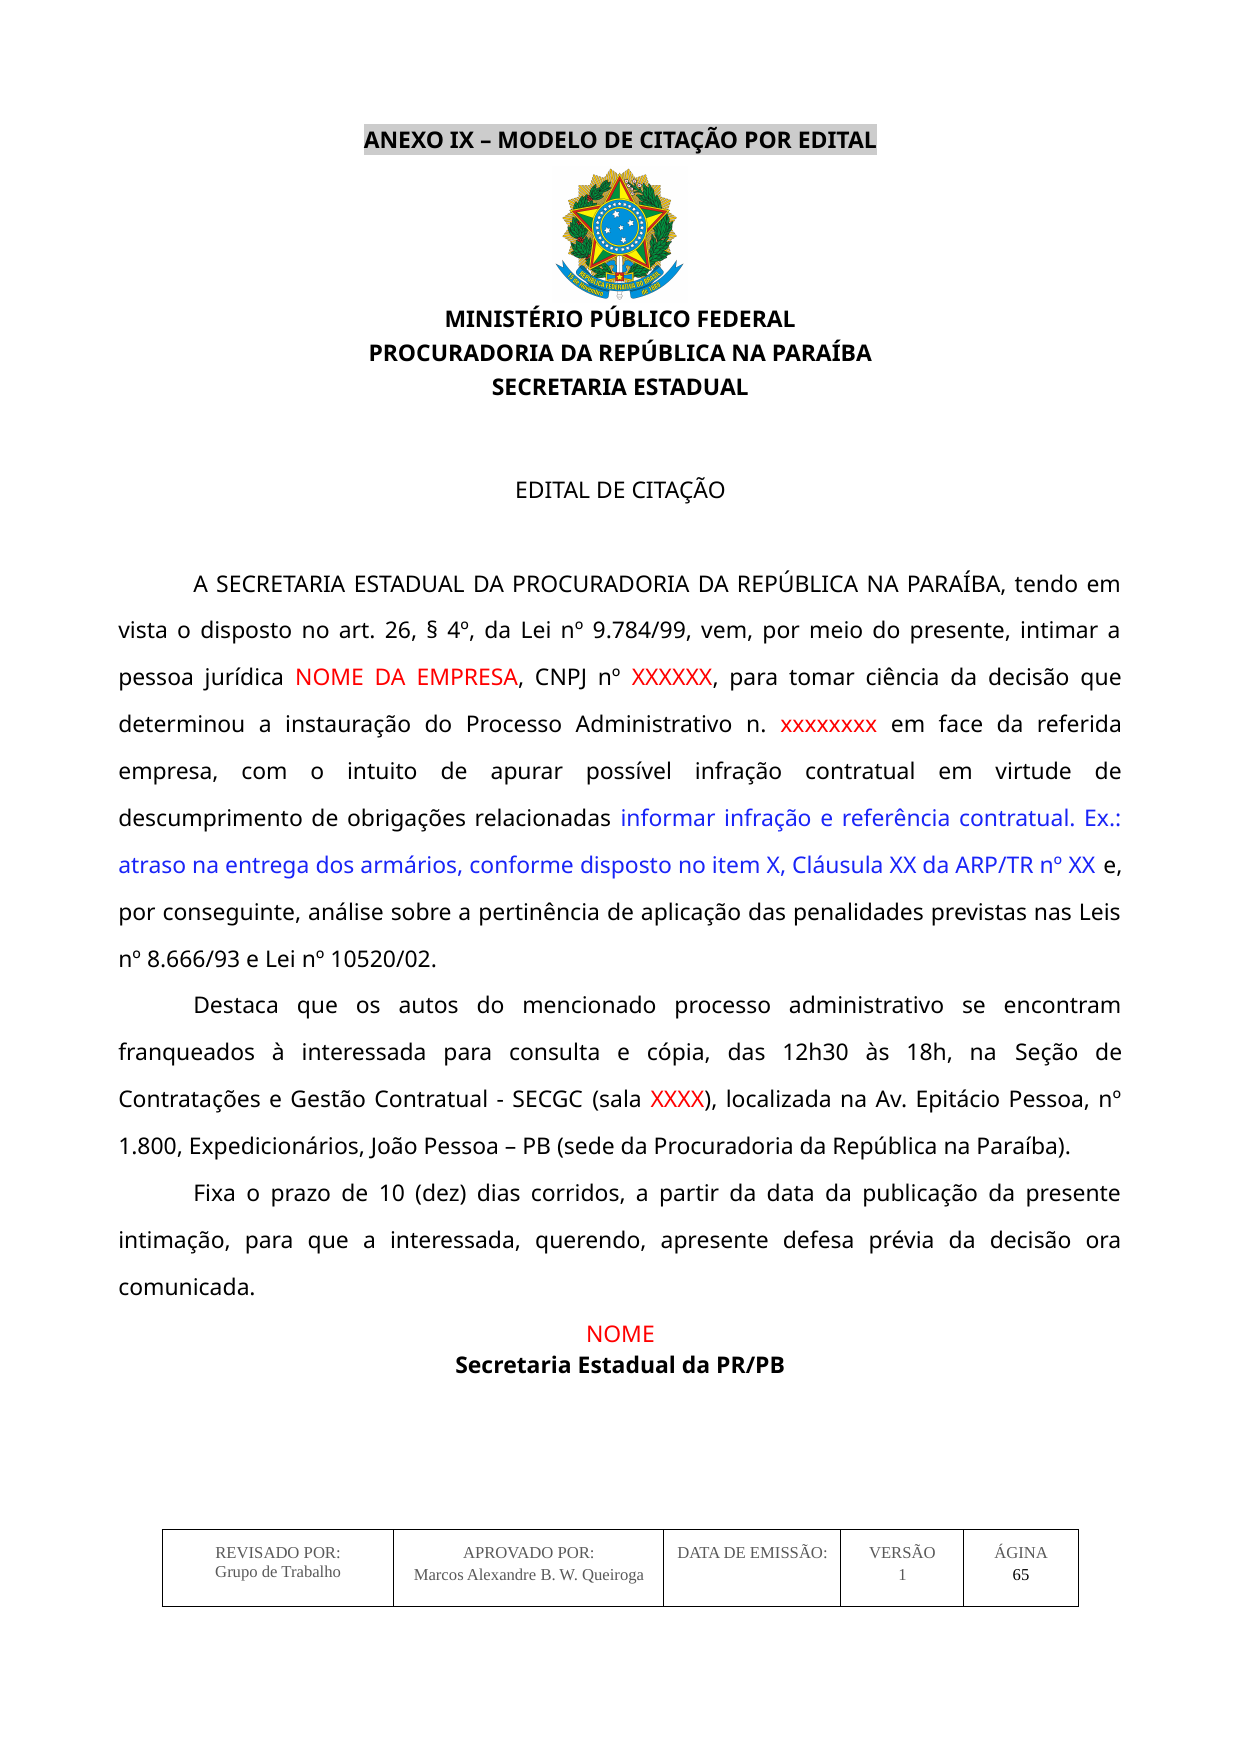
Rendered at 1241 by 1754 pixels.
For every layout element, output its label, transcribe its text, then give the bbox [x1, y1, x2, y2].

text SECRETARIA ESTADUAL [118, 371, 1122, 402]
text EDITAL DE CITAÇÃO [118, 474, 1122, 505]
text MINISTÉRIO PÚBLICO FEDERAL [118, 303, 1122, 334]
text Destaca que os autos do mencionado processo administrativo se encontram franqueados à interessada para consulta e cópia, das 12h30 às 18h, na Seção de Contratações e Gestão Contratual - SECGC (sala XXXX), localizada na Av. Epitácio Pessoa, nº 1.800, Expedicionários, João Pessoa – PB (sede da Procuradoria da República na Paraíba). [118, 989, 1122, 1161]
text NOME [118, 1317, 1122, 1349]
text PROCURADORIA DA REPÚBLICA NA PARAÍBA [118, 337, 1122, 368]
text Secretaria Estadual da PR/PB [118, 1349, 1122, 1380]
text Fixa o prazo de 10 (dez) dias corridos, a partir da data da publicação da presente intimação, para que a interessada, querendo, apresente defesa prévia da decisão ora comunicada. [118, 1177, 1122, 1302]
text A SECRETARIA ESTADUAL DA PROCURADORIA DA REPÚBLICA NA PARAÍBA, tendo em vista o disposto no art. 26, § 4º, da Lei nº 9.784/99, vem, por meio do presente, intimar a pessoa jurídica NOME DA EMPRESA, CNPJ nº XXXXXX, para tomar ciência da decisão que determinou a instauração do Processo Administrativo n. xxxxxxxx em face da referida empresa, com o intuito de apurar possível infração contratual em virtude de descumprimento de obrigações relacionadas informar infração e referência contratual. Ex.: atraso na entrega dos armários, conforme disposto no item X, Cláusula XX da ARP/TR nº XX e, por conseguinte, análise sobre a pertinência de aplicação das penalidades previstas nas Leis nº 8.666/93 e Lei nº 10520/02. [118, 567, 1122, 974]
subtitle ANEXO IX – MODELO DE CITAÇÃO POR EDITAL [118, 124, 1122, 155]
